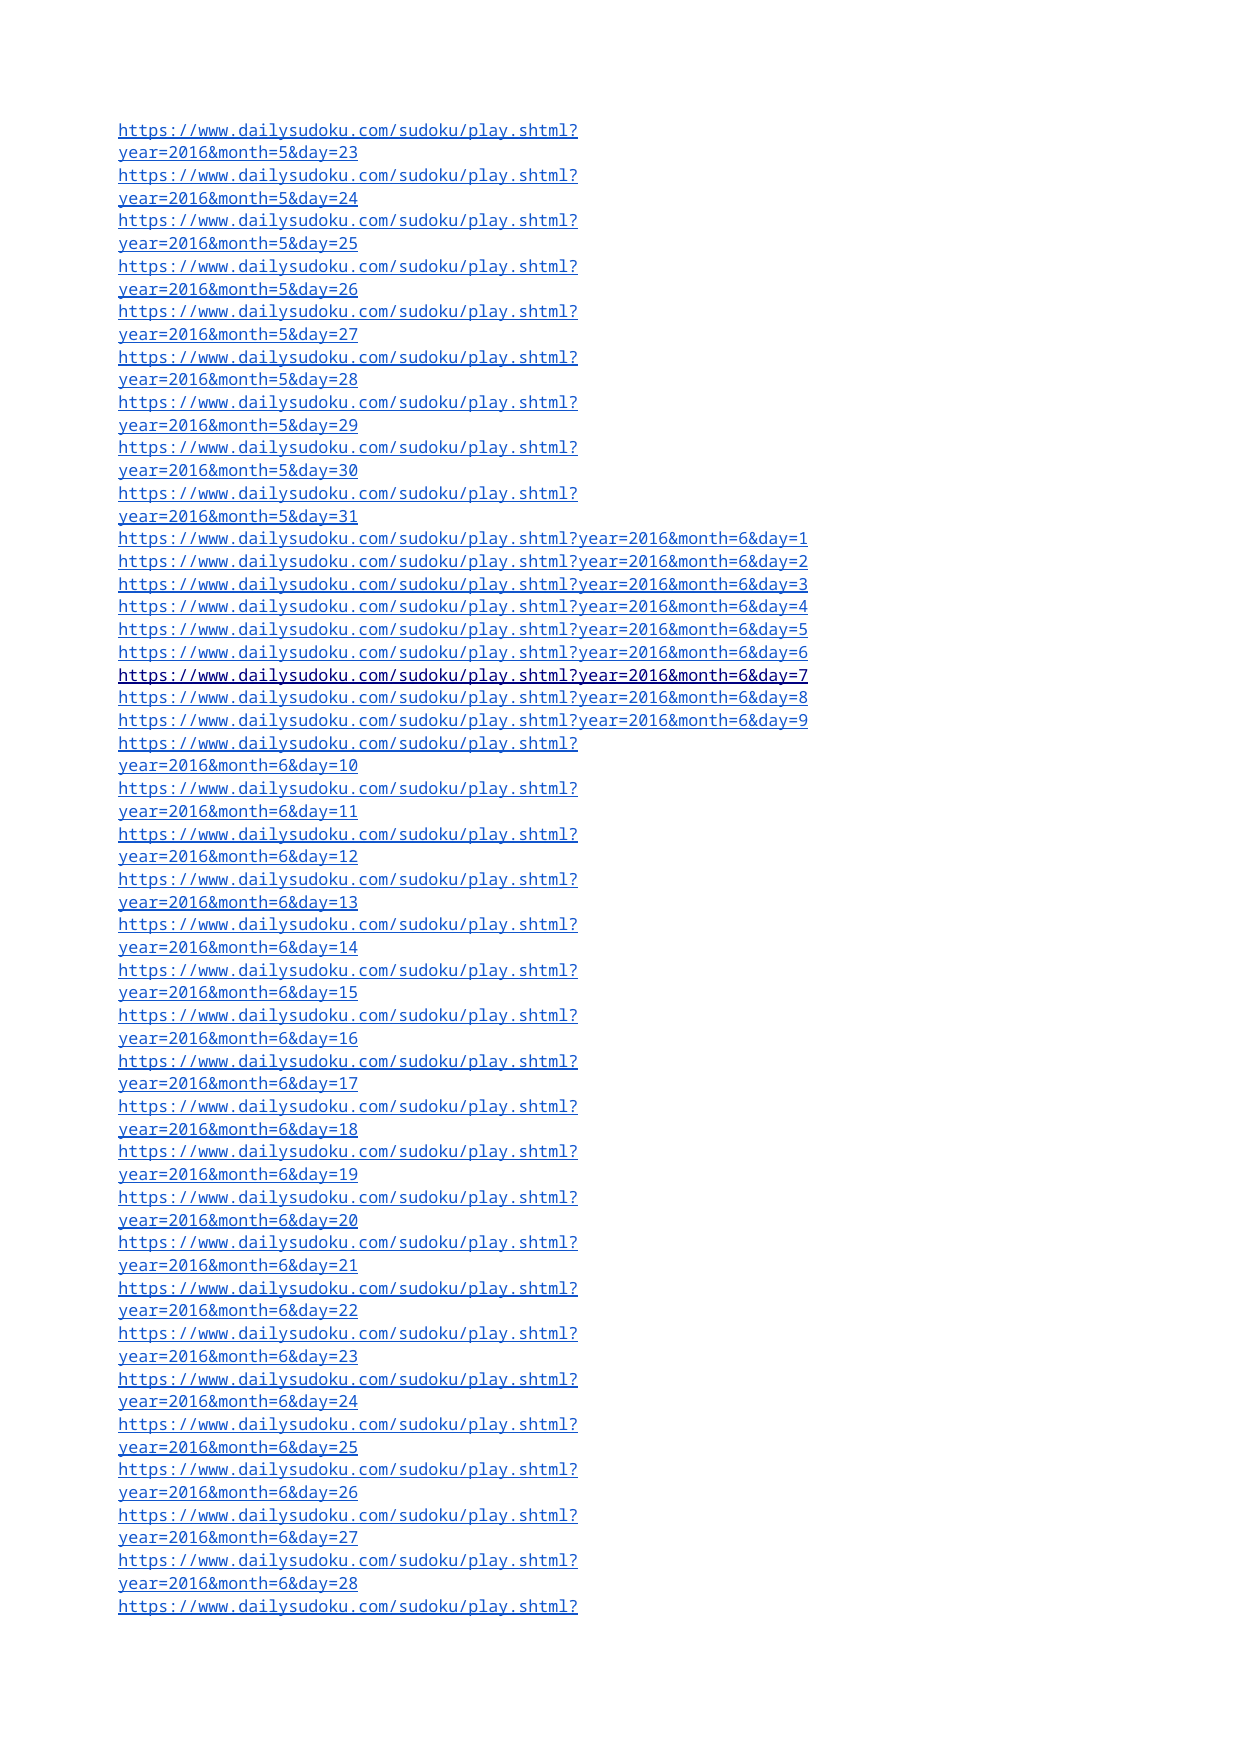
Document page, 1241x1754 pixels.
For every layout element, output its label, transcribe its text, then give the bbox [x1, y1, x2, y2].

table_cell https://www.dailysudoku.com/sudoku/play.shtml?year=2016&month=6&day=4 [118, 595, 812, 618]
table_cell https://www.dailysudoku.com/sudoku/play.shtml?year=2016&month=6&day=13 [118, 868, 812, 913]
table_cell https://www.dailysudoku.com/sudoku/play.shtml?year=2016&month=6&day=6 [118, 640, 812, 663]
table_cell https://www.dailysudoku.com/sudoku/play.shtml?year=2016&month=6&day=18 [118, 1095, 812, 1140]
table_cell https://www.dailysudoku.com/sudoku/play.shtml?year=2016&month=6&day=12 [118, 822, 812, 867]
table_cell https://www.dailysudoku.com/sudoku/play.shtml?year=2016&month=6&day=1 [118, 527, 812, 549]
table_cell https://www.dailysudoku.com/sudoku/play.shtml?year=2016&month=6&day=26 [118, 1458, 812, 1503]
table_cell https://www.dailysudoku.com/sudoku/play.shtml?year=2016&month=5&day=25 [118, 209, 812, 254]
table_cell https://www.dailysudoku.com/sudoku/play.shtml?year=2016&month=6&day=3 [118, 572, 812, 595]
table_cell https://www.dailysudoku.com/sudoku/play.shtml? [118, 1594, 812, 1617]
table_cell https://www.dailysudoku.com/sudoku/play.shtml?year=2016&month=6&day=23 [118, 1322, 812, 1367]
table_cell https://www.dailysudoku.com/sudoku/play.shtml?year=2016&month=5&day=29 [118, 391, 812, 436]
table_cell https://www.dailysudoku.com/sudoku/play.shtml?year=2016&month=6&day=11 [118, 777, 812, 822]
table_cell https://www.dailysudoku.com/sudoku/play.shtml?year=2016&month=6&day=28 [118, 1549, 812, 1594]
table_cell https://www.dailysudoku.com/sudoku/play.shtml?year=2016&month=5&day=30 [118, 436, 812, 481]
table_cell https://www.dailysudoku.com/sudoku/play.shtml?year=2016&month=6&day=21 [118, 1231, 812, 1276]
table_cell https://www.dailysudoku.com/sudoku/play.shtml?year=2016&month=6&day=25 [118, 1413, 812, 1458]
table_cell https://www.dailysudoku.com/sudoku/play.shtml?year=2016&month=6&day=14 [118, 913, 812, 958]
table_cell https://www.dailysudoku.com/sudoku/play.shtml?year=2016&month=6&day=10 [118, 731, 812, 777]
table_cell https://www.dailysudoku.com/sudoku/play.shtml?year=2016&month=5&day=24 [118, 164, 812, 209]
table_cell https://www.dailysudoku.com/sudoku/play.shtml?year=2016&month=6&day=19 [118, 1140, 812, 1185]
table_cell https://www.dailysudoku.com/sudoku/play.shtml?year=2016&month=6&day=9 [118, 709, 812, 731]
table_cell https://www.dailysudoku.com/sudoku/play.shtml?year=2016&month=6&day=22 [118, 1276, 812, 1322]
table_cell https://www.dailysudoku.com/sudoku/play.shtml?year=2016&month=6&day=17 [118, 1049, 812, 1094]
table_cell https://www.dailysudoku.com/sudoku/play.shtml?year=2016&month=5&day=28 [118, 345, 812, 391]
table_cell https://www.dailysudoku.com/sudoku/play.shtml?year=2016&month=6&day=27 [118, 1503, 812, 1549]
table_cell https://www.dailysudoku.com/sudoku/play.shtml?year=2016&month=5&day=27 [118, 300, 812, 345]
table_cell https://www.dailysudoku.com/sudoku/play.shtml?year=2016&month=6&day=7 [118, 663, 812, 686]
table_cell https://www.dailysudoku.com/sudoku/play.shtml?year=2016&month=6&day=2 [118, 550, 812, 572]
table_cell https://www.dailysudoku.com/sudoku/play.shtml?year=2016&month=6&day=24 [118, 1367, 812, 1412]
table_cell https://www.dailysudoku.com/sudoku/play.shtml?year=2016&month=6&day=8 [118, 686, 812, 708]
table_cell https://www.dailysudoku.com/sudoku/play.shtml?year=2016&month=6&day=16 [118, 1004, 812, 1049]
table_cell https://www.dailysudoku.com/sudoku/play.shtml?year=2016&month=6&day=20 [118, 1185, 812, 1231]
table_cell https://www.dailysudoku.com/sudoku/play.shtml?year=2016&month=6&day=15 [118, 958, 812, 1004]
table_cell https://www.dailysudoku.com/sudoku/play.shtml?year=2016&month=5&day=26 [118, 254, 812, 300]
table_cell https://www.dailysudoku.com/sudoku/play.shtml?year=2016&month=5&day=23 [118, 118, 812, 163]
table_cell https://www.dailysudoku.com/sudoku/play.shtml?year=2016&month=6&day=5 [118, 618, 812, 640]
table_cell https://www.dailysudoku.com/sudoku/play.shtml?year=2016&month=5&day=31 [118, 481, 812, 527]
